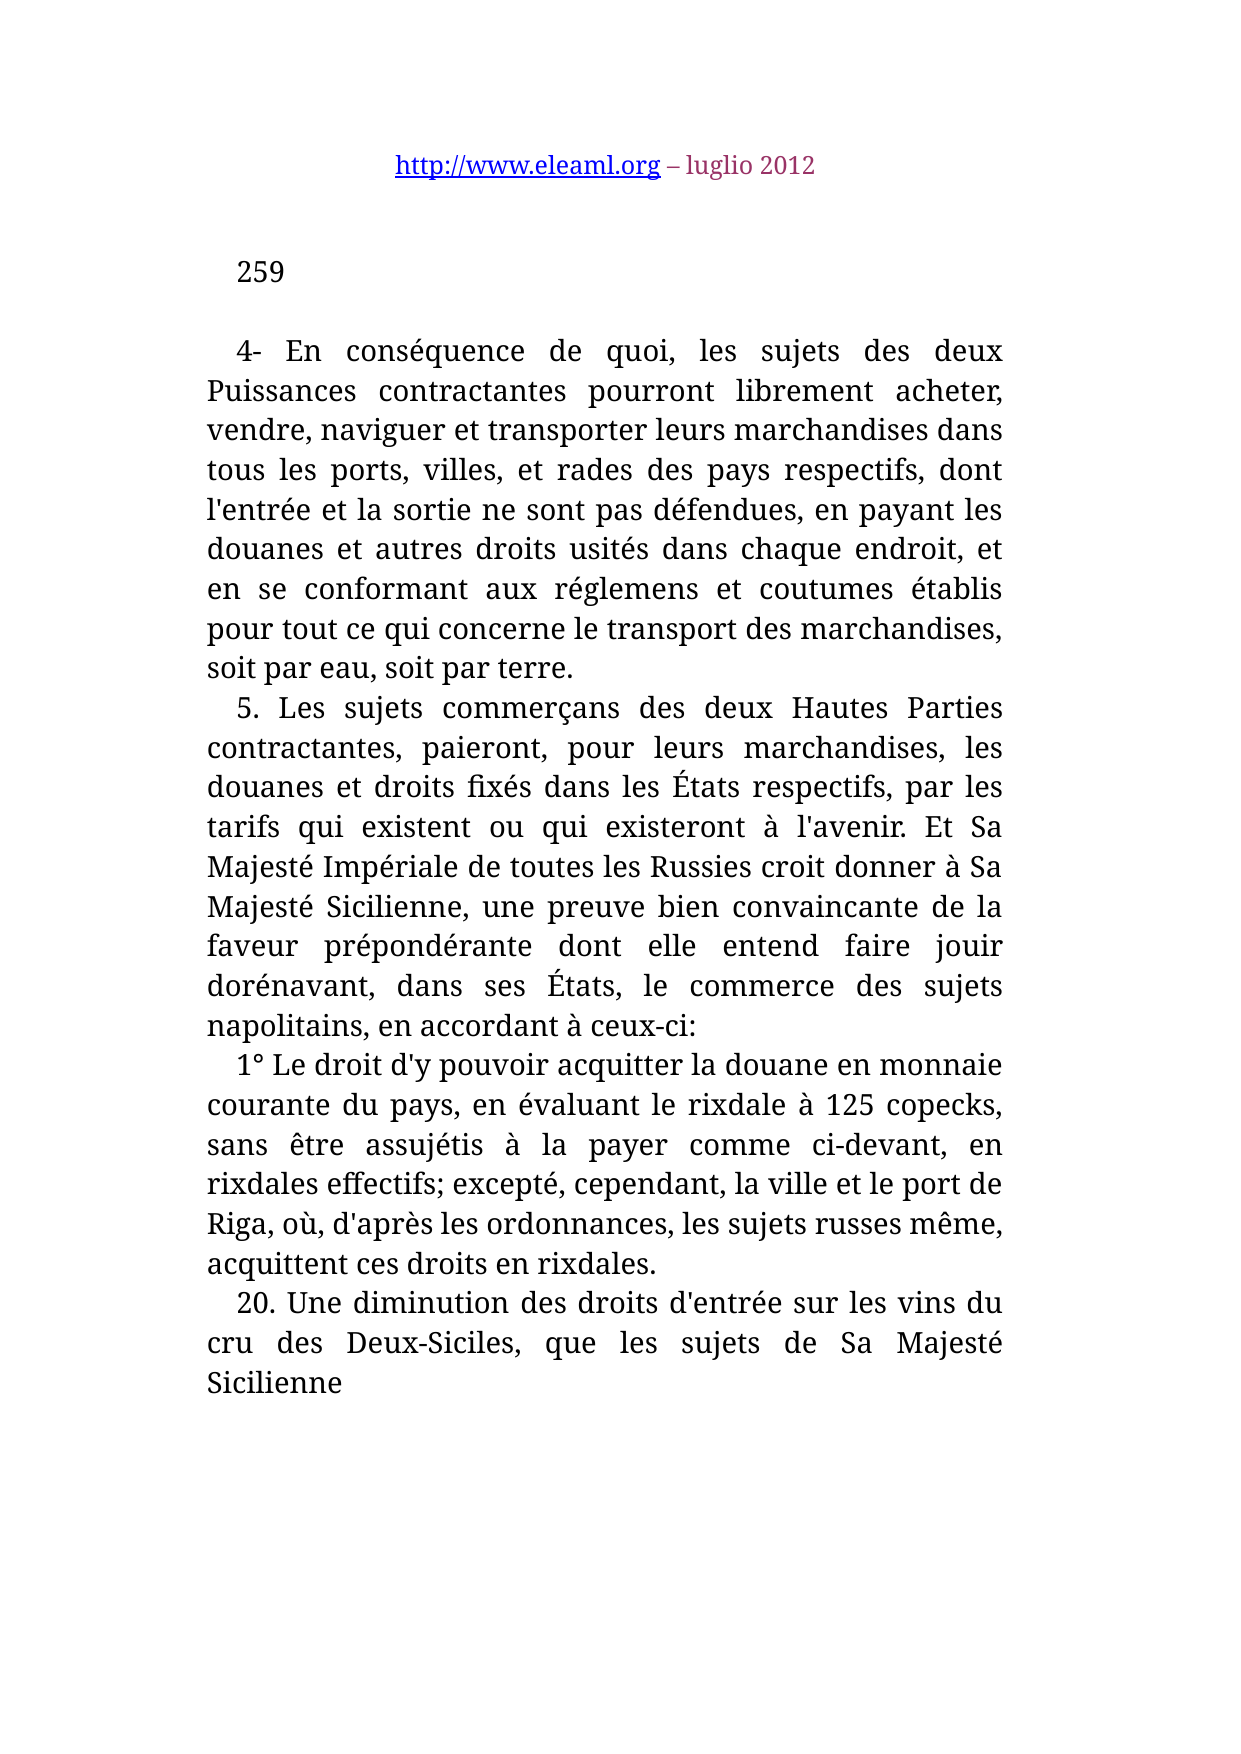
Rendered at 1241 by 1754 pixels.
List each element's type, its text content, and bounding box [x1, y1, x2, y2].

text 20. Une diminution des droits d'entrée sur les vins du cru des Deux-Siciles, que les sujets de Sa Majesté Sicilienne [207, 1283, 1004, 1402]
text 259 [207, 251, 1004, 291]
text 5. Les sujets commerçans des deux Hautes Parties contractantes, paieront, pour leurs marchandises, les douanes et droits fixés dans les États respectifs, par les tarifs qui existent ou qui existeront à l'avenir. Et Sa Majesté Impériale de toutes les Russies croit donner à Sa Majesté Sicilienne, une preuve bien convaincante de la faveur prépondérante dont elle entend faire jouir dorénavant, dans ses États, le commerce des sujets napolitains, en accordant à ceux-ci: [207, 687, 1004, 1044]
text 4- En conséquence de quoi, les sujets des deux Puissances contractantes pourront librement acheter, vendre, naviguer et transporter leurs marchandises dans tous les ports, villes, et rades des pays respectifs, dont l'entrée et la sortie ne sont pas défendues, en payant les douanes et autres droits usités dans chaque endroit, et en se conformant aux réglemens et coutumes établis pour tout ce qui concerne le transport des marchandises, soit par eau, soit par terre. [207, 330, 1004, 687]
text 1° Le droit d'y pouvoir acquitter la douane en monnaie courante du pays, en évaluant le rixdale à 125 copecks, sans être assujétis à la payer comme ci-devant, en rixdales effectifs; excepté, cependant, la ville et le port de Riga, où, d'après les ordonnances, les sujets russes même, acquittent ces droits en rixdales. [207, 1044, 1004, 1283]
